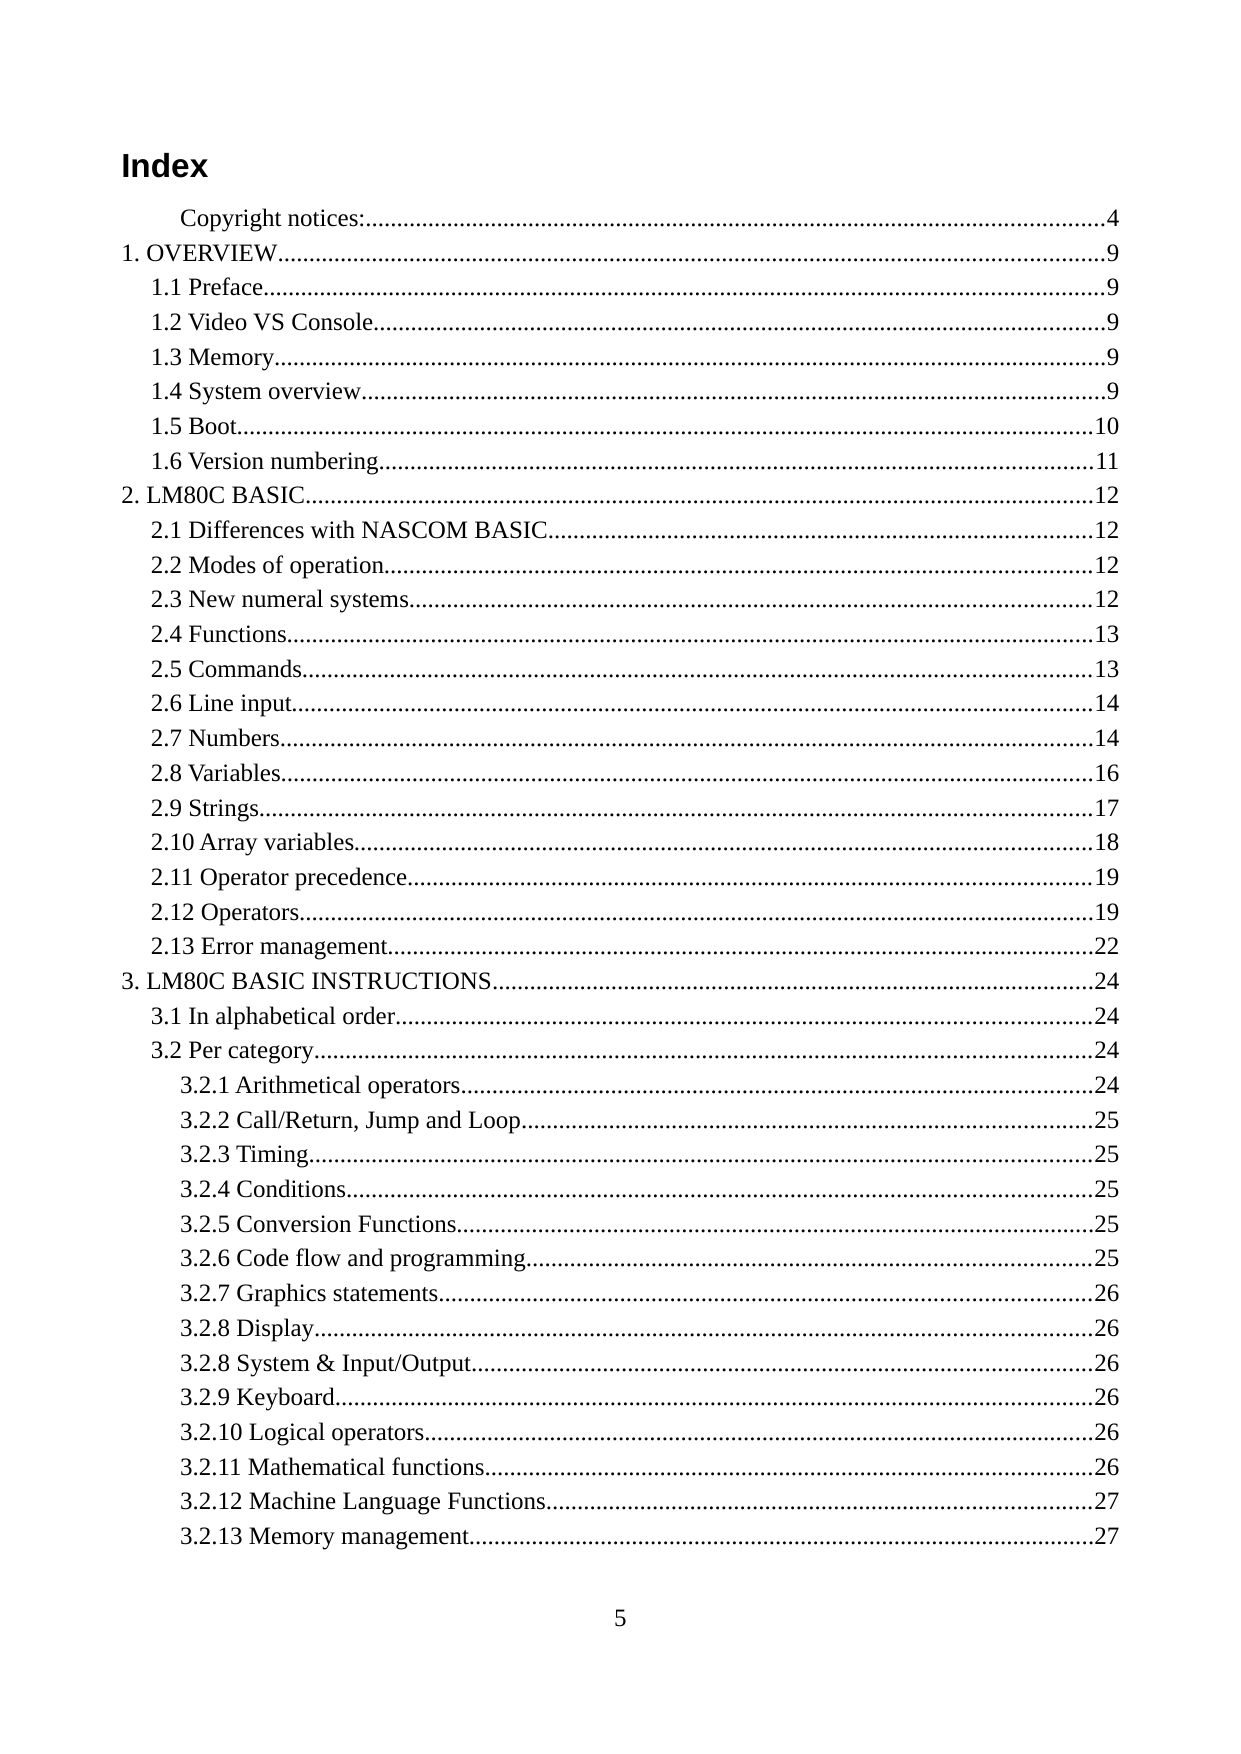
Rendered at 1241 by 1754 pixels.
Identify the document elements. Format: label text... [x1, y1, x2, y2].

text 2.8 Variables 16 [151, 758, 1119, 787]
text 1.5 Boot 10 [151, 411, 1119, 440]
text 3.2.3 Timing 25 [180, 1139, 1119, 1168]
text 3. LM80C BASIC INSTRUCTIONS 24 [121, 966, 1119, 995]
text 1.4 System overview 9 [151, 376, 1119, 405]
text 1.1 Preface 9 [151, 272, 1119, 301]
text 3.2.12 Machine Language Functions 27 [180, 1486, 1119, 1515]
text 3.2.6 Code flow and programming 25 [180, 1243, 1119, 1272]
text Copyright notices: 4 [180, 203, 1119, 232]
text 3.2.11 Mathematical functions 26 [180, 1452, 1119, 1480]
text 1.3 Memory 9 [151, 342, 1119, 370]
text 3.2 Per category 24 [151, 1035, 1119, 1064]
text 2.5 Commands 13 [151, 654, 1119, 683]
text 3.1 In alphabetical order 24 [151, 1001, 1119, 1029]
text 3.2.8 Display 26 [180, 1313, 1119, 1342]
text 2.2 Modes of operation 12 [151, 550, 1119, 578]
text 2.4 Functions 13 [151, 619, 1119, 648]
text 2.10 Array variables 18 [151, 827, 1119, 856]
subtitle Index [121, 146, 1119, 184]
text 2. LM80C BASIC 12 [121, 480, 1119, 509]
text 2.13 Error management 22 [151, 931, 1119, 960]
text 3.2.2 Call/Return, Jump and Loop 25 [180, 1105, 1119, 1133]
text 3.2.4 Conditions 25 [180, 1174, 1119, 1203]
text 1.6 Version numbering 11 [151, 446, 1119, 474]
text 2.9 Strings 17 [151, 793, 1119, 821]
text 2.11 Operator precedence 19 [151, 862, 1119, 891]
text 3.2.7 Graphics statements 26 [180, 1278, 1119, 1307]
text 3.2.8 System & Input/Output 26 [180, 1348, 1119, 1376]
text 1.2 Video VS Console 9 [151, 307, 1119, 336]
text 2.3 New numeral systems 12 [151, 584, 1119, 613]
text 1. OVERVIEW 9 [121, 238, 1119, 266]
text 2.7 Numbers 14 [151, 723, 1119, 752]
text 2.12 Operators 19 [151, 897, 1119, 925]
text 2.6 Line input 14 [151, 688, 1119, 717]
text 3.2.10 Logical operators 26 [180, 1417, 1119, 1446]
text 3.2.1 Arithmetical operators 24 [180, 1070, 1119, 1099]
text 2.1 Differences with NASCOM BASIC 12 [151, 515, 1119, 544]
text 3.2.5 Conversion Functions 25 [180, 1209, 1119, 1238]
text 3.2.13 Memory management 27 [180, 1521, 1119, 1550]
text 3.2.9 Keyboard 26 [180, 1382, 1119, 1411]
